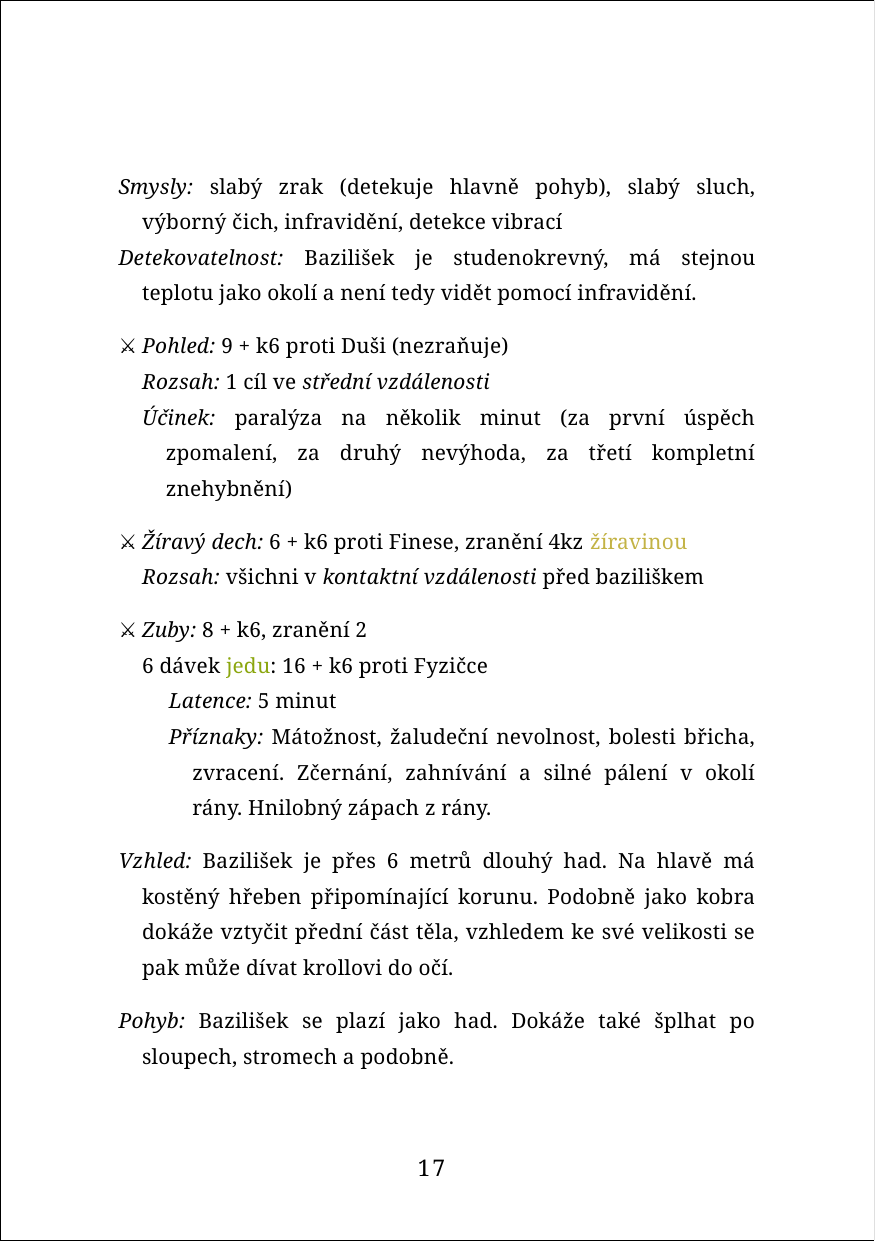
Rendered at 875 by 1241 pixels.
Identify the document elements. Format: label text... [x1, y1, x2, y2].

text ⚔ Pohled: 9 + k6 proti Duši (nezraňuje) [118, 332, 756, 360]
text Latence: 5 minut [168, 687, 756, 715]
text ⚔ Zuby: 8 + k6, zranění 2 [118, 616, 756, 644]
text 6 dávek jedu: 16 + k6 proti Fyzičce [142, 651, 756, 679]
text Rozsah: všichni v kontaktní vzdálenosti před baziliškem [142, 562, 756, 591]
text Pohyb: Bazilišek se plazí jako had. Dokáže také šplhat po sloupech, stromech a podobně. [118, 1006, 756, 1070]
text Vzhled: Bazilišek je přes 6 metrů dlouhý had. Na hlavě má kostěný hřeben připomínající korunu. Podobně jako kobra dokáže vztyčit přední část těla, vzhledem ke své velikosti se pak může dívat krollovi do očí. [118, 846, 756, 981]
text Rozsah: 1 cíl ve střední vzdálenosti [142, 367, 756, 396]
text ⚔ Žíravý dech: 6 + k6 proti Finese, zranění 4kz žíravinou [118, 527, 756, 555]
text Smysly: slabý zrak (detekuje hlavně pohyb), slabý sluch, výborný čich, infravidění, detekce vibrací [118, 172, 756, 236]
text Příznaky: Mátožnost, žaludeční nevolnost, bolesti břicha, zvracení. Zčernání, zahnívání a silné pálení v okolí rány. Hnilobný zápach z rány. [168, 722, 756, 822]
text Účinek: paralýza na několik minut (za první úspěch zpomalení, za druhý nevýhoda, za třetí kompletní znehybnění) [142, 403, 756, 502]
text Detekovatelnost: Bazilišek je studenokrevný, má stejnou teplotu jako okolí a není tedy vidět pomocí infravidění. [118, 243, 756, 307]
